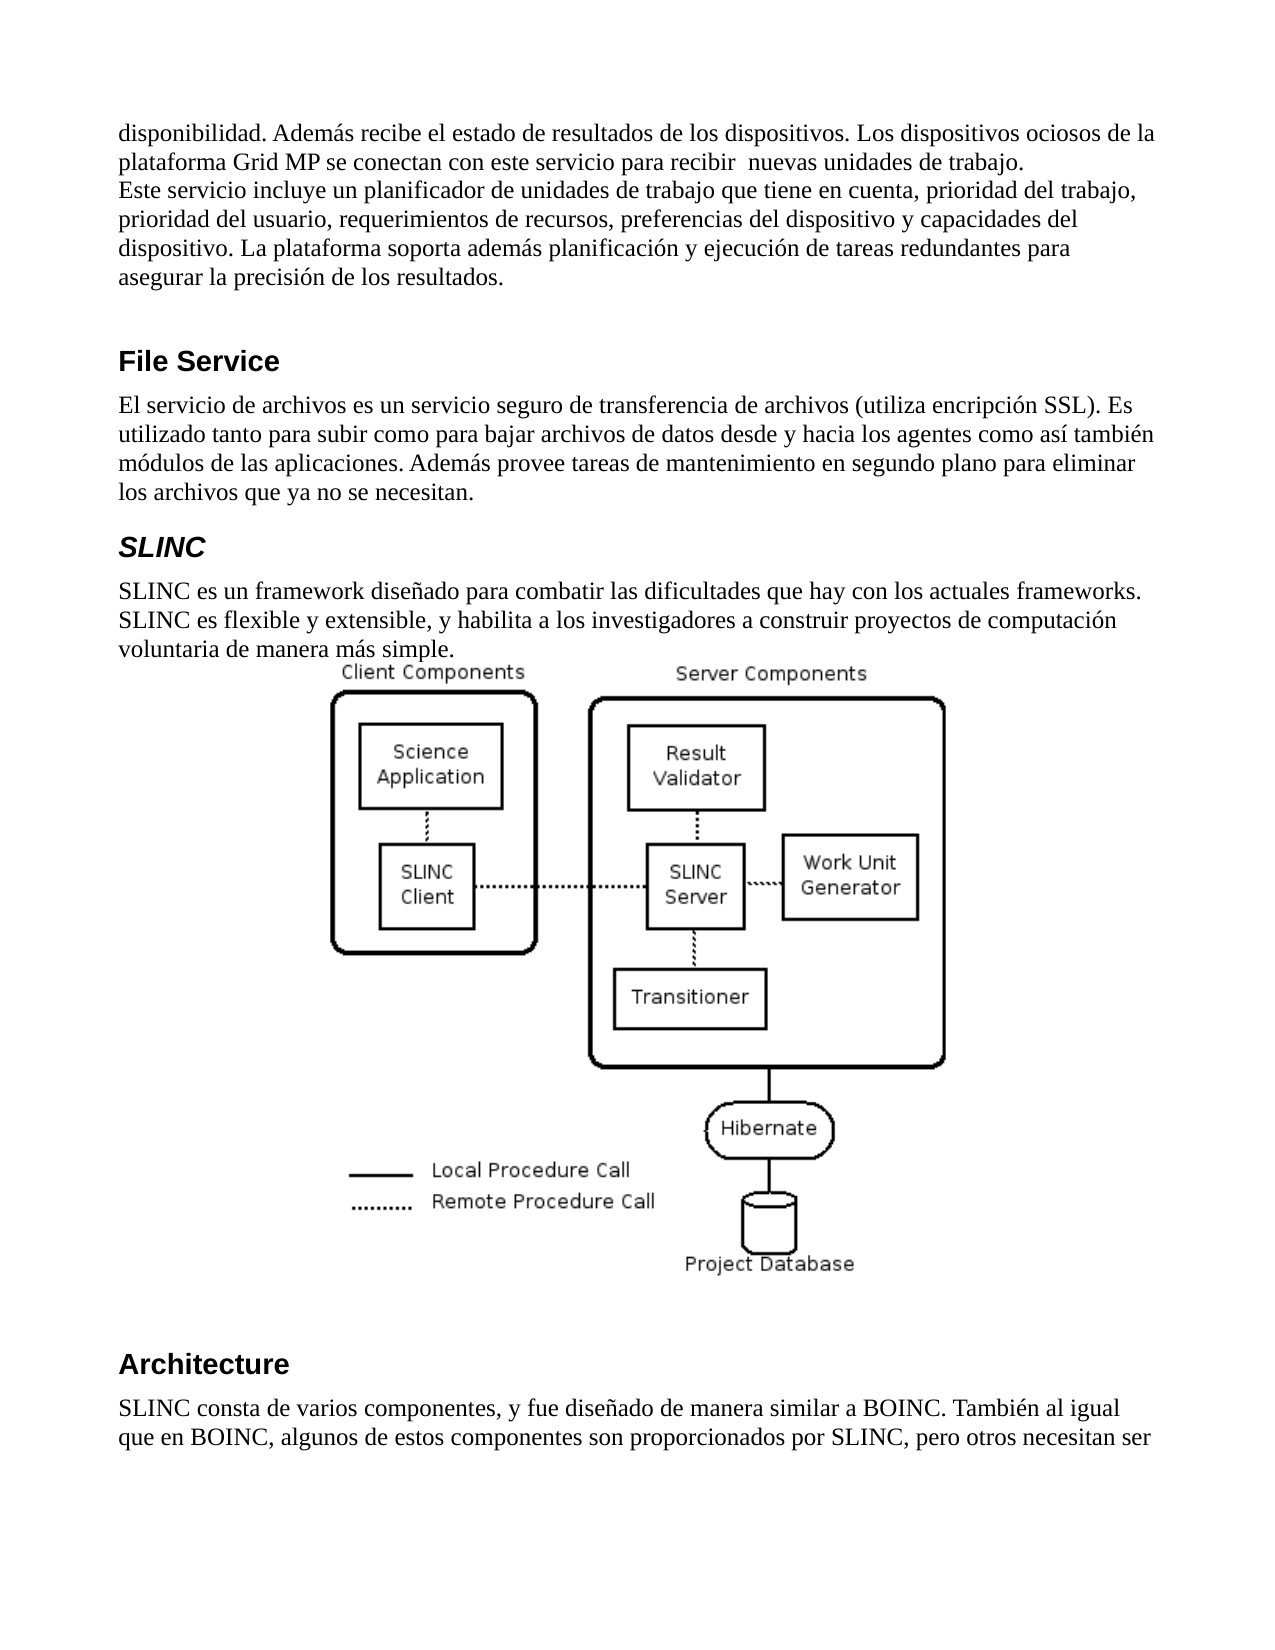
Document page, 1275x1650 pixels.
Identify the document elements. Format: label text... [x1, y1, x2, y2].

subtitle SLINC [118, 530, 1157, 564]
text SLINC consta de varios componentes, y fue diseñado de manera similar a BOINC. También al igual que en BOINC, algunos de estos componentes son proporcionados por SLINC, pero otros necesitan ser [118, 1393, 1157, 1451]
subtitle Architecture [118, 1347, 1157, 1381]
text disponibilidad. Además recibe el estado de resultados de los dispositivos. Los dispositivos ociosos de la plataforma Grid MP se conectan con este servicio para recibir nuevas unidades de trabajo. [118, 118, 1157, 176]
text El servicio de archivos es un servicio seguro de transferencia de archivos (utiliza encripción SSL). Es utilizado tanto para subir como para bajar archivos de datos desde y hacia los agentes como así también módulos de las aplicaciones. Además provee tareas de mantenimiento en segundo plano para eliminar los archivos que ya no se necesitan. [118, 390, 1157, 505]
text Este servicio incluye un planificador de unidades de trabajo que tiene en cuenta, prioridad del trabajo, prioridad del usuario, requerimientos de recursos, preferencias del dispositivo y capacidades del dispositivo. La plataforma soporta además planificación y ejecución de tareas redundantes para asegurar la precisión de los resultados. [118, 176, 1157, 291]
picture [329, 662, 946, 1282]
text SLINC es un framework diseñado para combatir las dificultades que hay con los actuales frameworks. SLINC es flexible y extensible, y habilita a los investigadores a construir proyectos de computación voluntaria de manera más simple. [118, 576, 1157, 663]
subtitle File Service [118, 344, 1157, 378]
